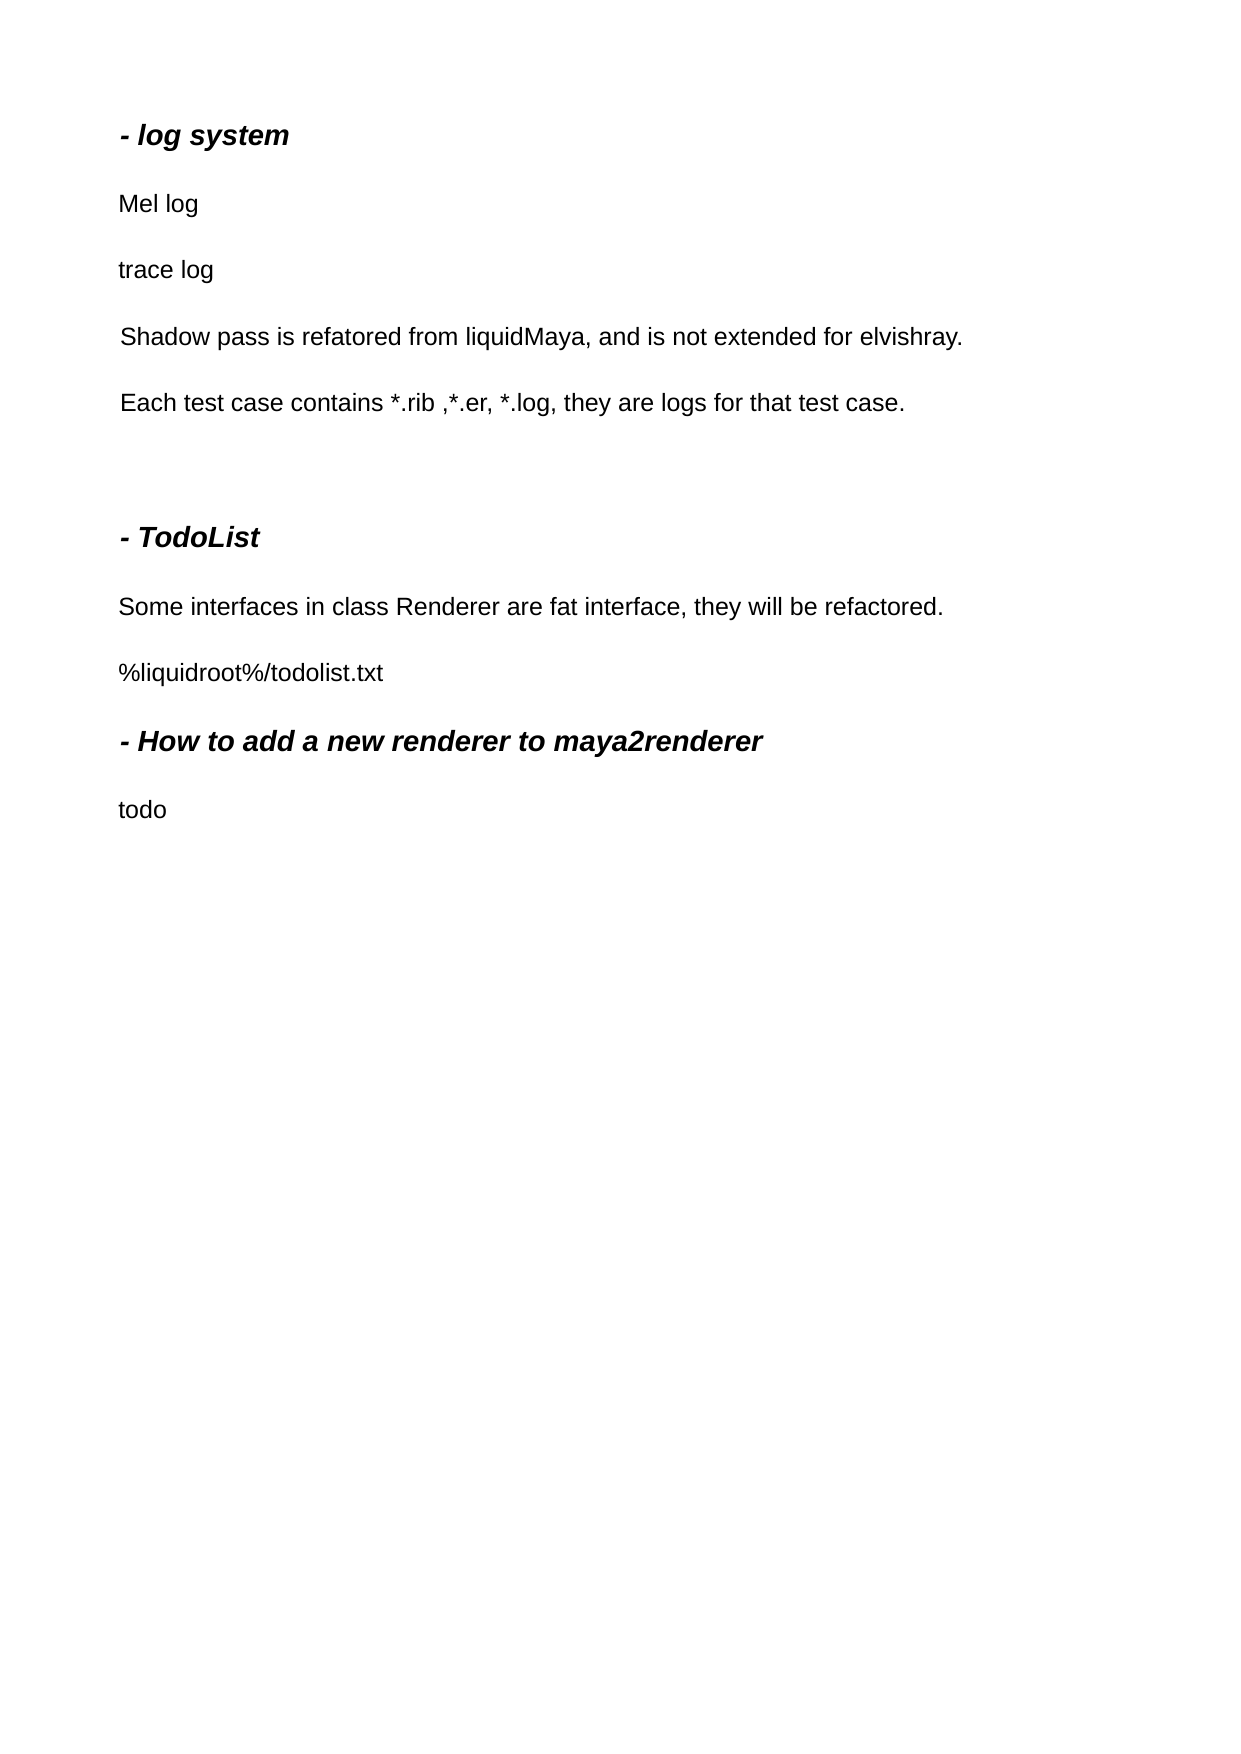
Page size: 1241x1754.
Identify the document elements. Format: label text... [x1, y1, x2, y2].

text Some interfaces in class Renderer are fat interface, they will be refactored. [118, 591, 1122, 620]
text trace log [118, 255, 1122, 284]
subtitle - How to add a new renderer to maya2renderer [118, 724, 1122, 757]
list Shadow pass is refatored from liquidMaya, and is not extended for elvishray. [118, 322, 1122, 350]
subtitle - TodoList [118, 520, 1122, 554]
text todo [118, 795, 1122, 824]
text %liquidroot%/todolist.txt [118, 658, 1122, 686]
text Mel log [118, 189, 1122, 218]
subtitle - log system [118, 118, 1122, 152]
list Each test case contains *.rib ,*.er, *.log, they are logs for that test case. [118, 388, 1122, 417]
